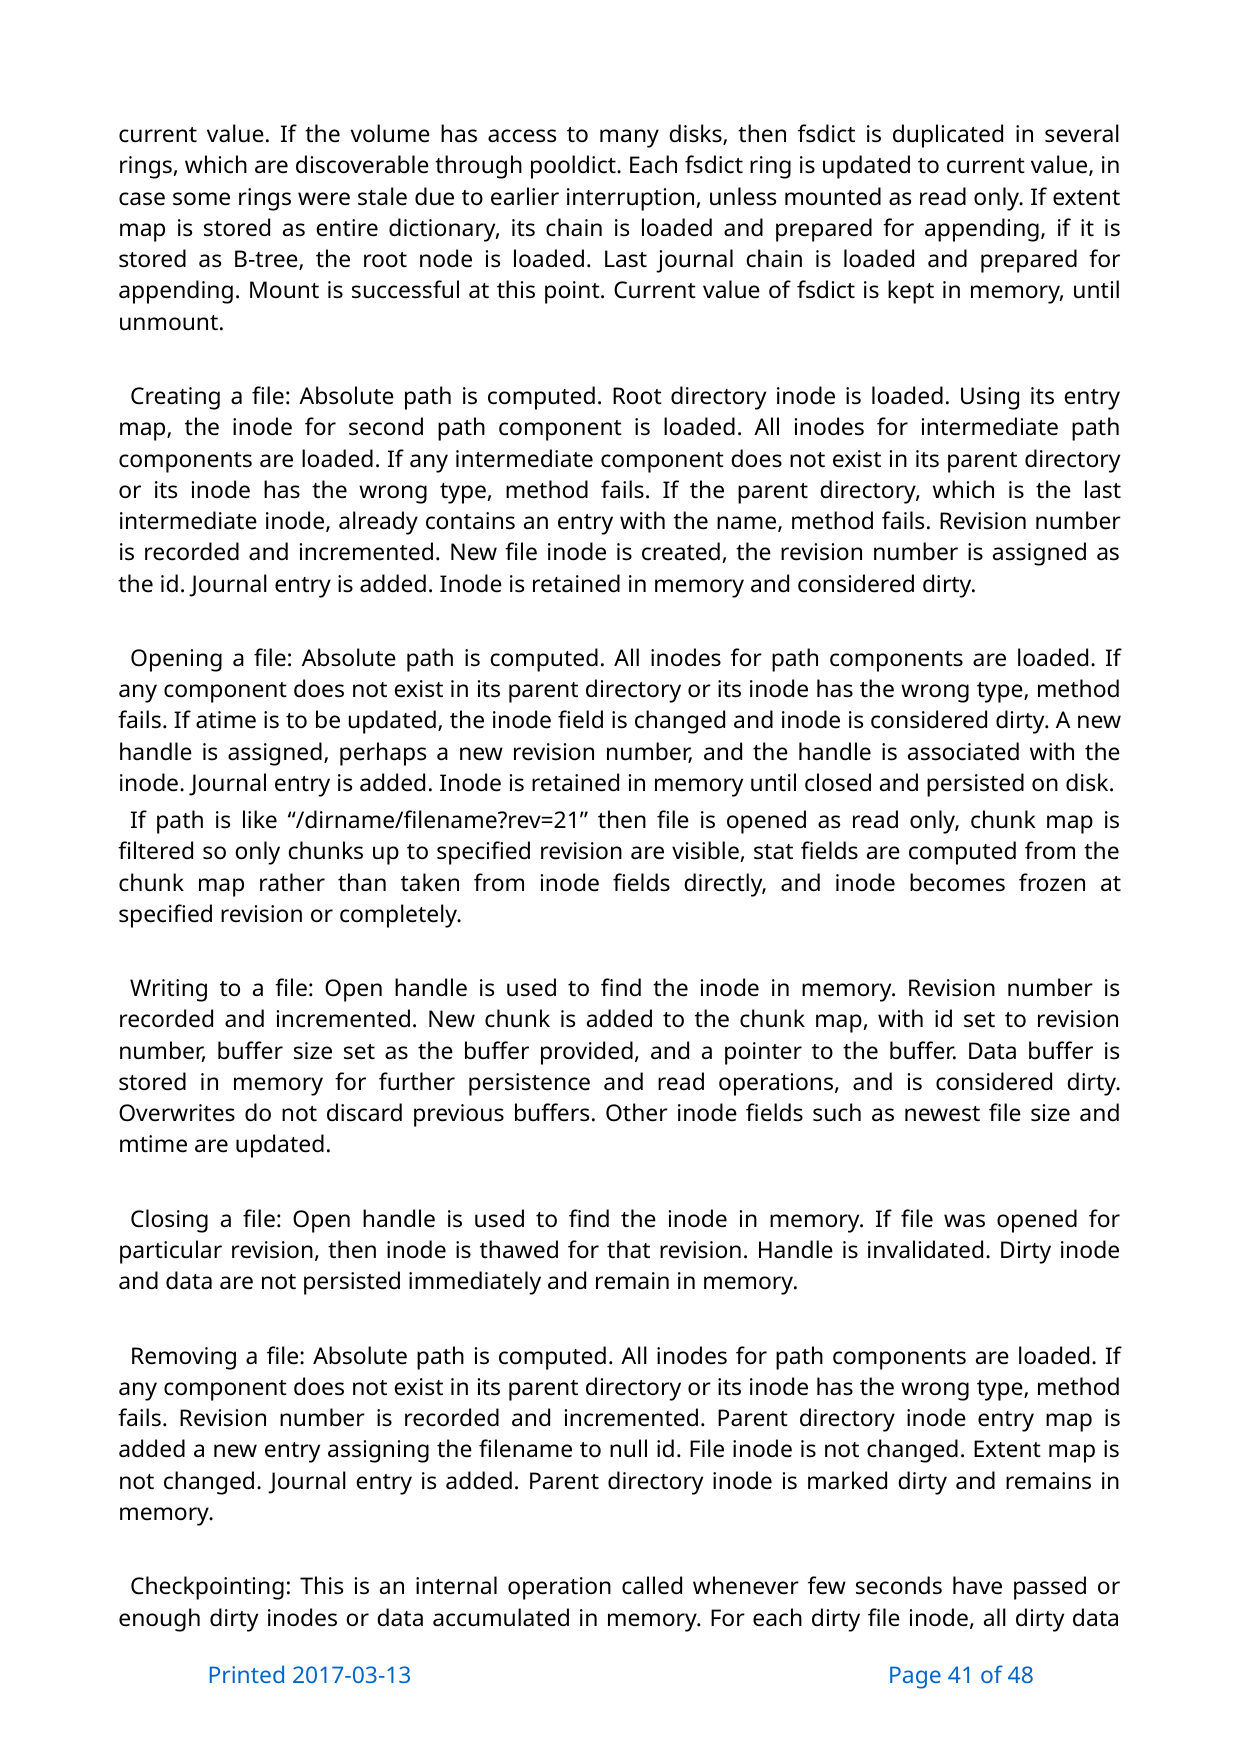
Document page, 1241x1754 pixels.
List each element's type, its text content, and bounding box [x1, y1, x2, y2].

text current value. If the volume has access to many disks, then fsdict is duplicated in several rings, which are discoverable through pooldict. Each fsdict ring is updated to current value, in case some rings were stale due to earlier interruption, unless mounted as read only. If extent map is stored as entire dictionary, its chain is loaded and prepared for appending, if it is stored as B-tree, the root node is loaded. Last journal chain is loaded and prepared for appending. Mount is successful at this point. Current value of fsdict is kept in memory, until unmount. [118, 118, 1122, 337]
text Removing a file: Absolute path is computed. All inodes for path components are loaded. If any component does not exist in its parent directory or its inode has the wrong type, method fails. Revision number is recorded and incremented. Parent directory inode entry map is added a new entry assigning the filename to null id. File inode is not changed. Extent map is not changed. Journal entry is added. Parent directory inode is marked dirty and remains in memory. [118, 1340, 1122, 1527]
text If path is like “/dirname/filename?rev=21” then file is opened as read only, chunk map is filtered so only chunks up to specified revision are visible, stat fields are computed from the chunk map rather than taken from inode fields directly, and inode becomes frozen at specified revision or completely. [118, 804, 1122, 929]
text Opening a file: Absolute path is computed. All inodes for path components are loaded. If any component does not exist in its parent directory or its inode has the wrong type, method fails. If atime is to be updated, the inode field is changed and inode is considered dirty. A new handle is assigned, perhaps a new revision number, and the handle is associated with the inode. Journal entry is added. Inode is retained in memory until closed and persisted on disk. [118, 642, 1122, 798]
text Closing a file: Open handle is used to find the inode in memory. If file was opened for particular revision, then inode is thawed for that revision. Handle is invalidated. Dirty inode and data are not persisted immediately and remain in memory. [118, 1203, 1122, 1297]
text Writing to a file: Open handle is used to find the inode in memory. Revision number is recorded and incremented. New chunk is added to the chunk map, with id set to revision number, buffer size set as the buffer provided, and a pointer to the buffer. Data buffer is stored in memory for further persistence and read operations, and is considered dirty. Overwrites do not discard previous buffers. Other inode fields such as newest file size and mtime are updated. [118, 972, 1122, 1160]
text Creating a file: Absolute path is computed. Root directory inode is loaded. Using its entry map, the inode for second path component is loaded. All inodes for intermediate path components are loaded. If any intermediate component does not exist in its parent directory or its inode has the wrong type, method fails. If the parent directory, which is the last intermediate inode, already contains an entry with the name, method fails. Revision number is recorded and incremented. New file inode is created, the revision number is assigned as the id. Journal entry is added. Inode is retained in memory and considered dirty. [118, 380, 1122, 599]
text Checkpointing: This is an internal operation called whenever few seconds have passed or enough dirty inodes or data accumulated in memory. For each dirty file inode, all dirty data [118, 1570, 1122, 1633]
